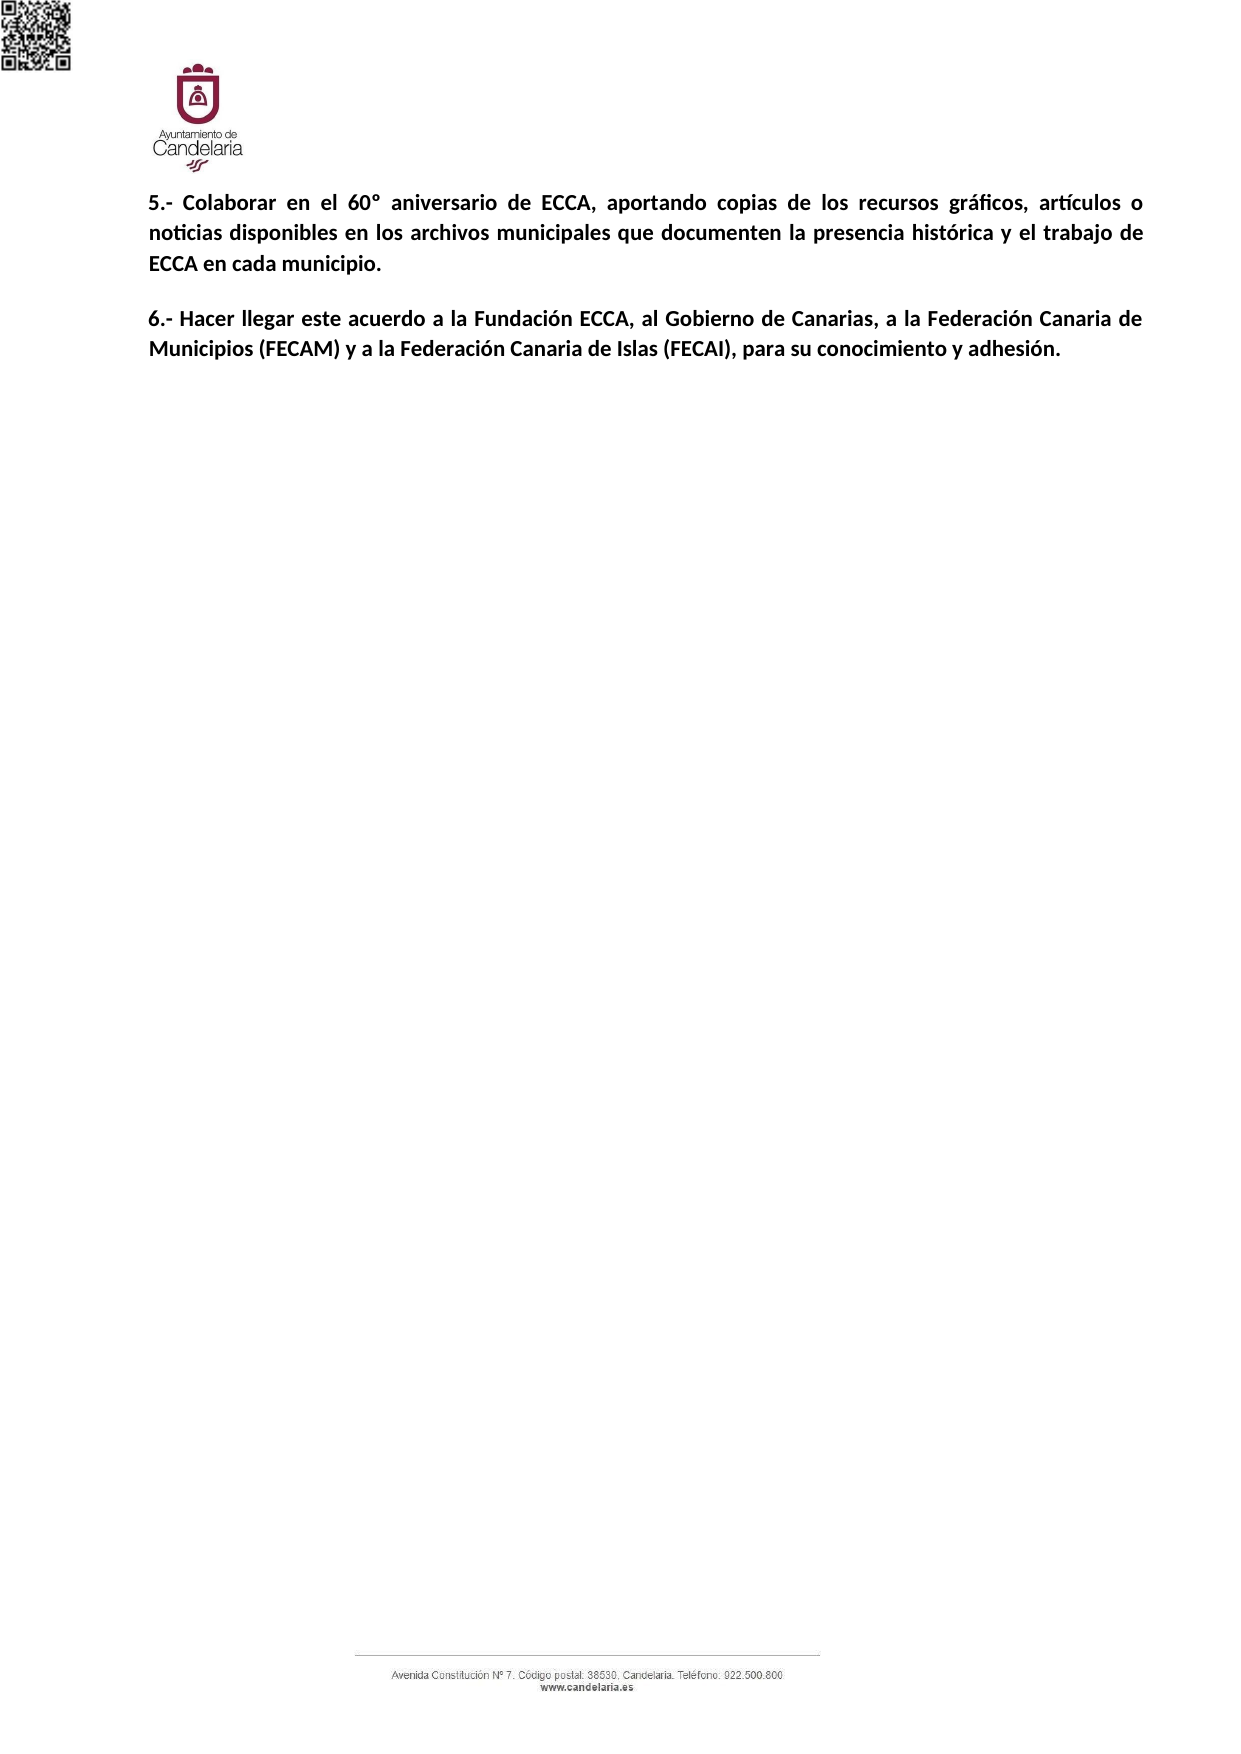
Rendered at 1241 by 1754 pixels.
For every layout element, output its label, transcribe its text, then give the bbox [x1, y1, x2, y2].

text 5.- Colaborar en el 60º aniversario de ECCA, aportando copias de los recursos gráficos, artículos o noticias disponibles en los archivos municipales que documenten la presencia histórica y el trabajo de ECCA en cada municipio. [148, 188, 1145, 277]
text 6.- Hacer llegar este acuerdo a la Fundación ECCA, al Gobierno de Canarias, a la Federación Canaria de Municipios (FECAM) y a la Federación Canaria de Islas (FECAI), para su conocimiento y adhesión. [148, 304, 1145, 362]
